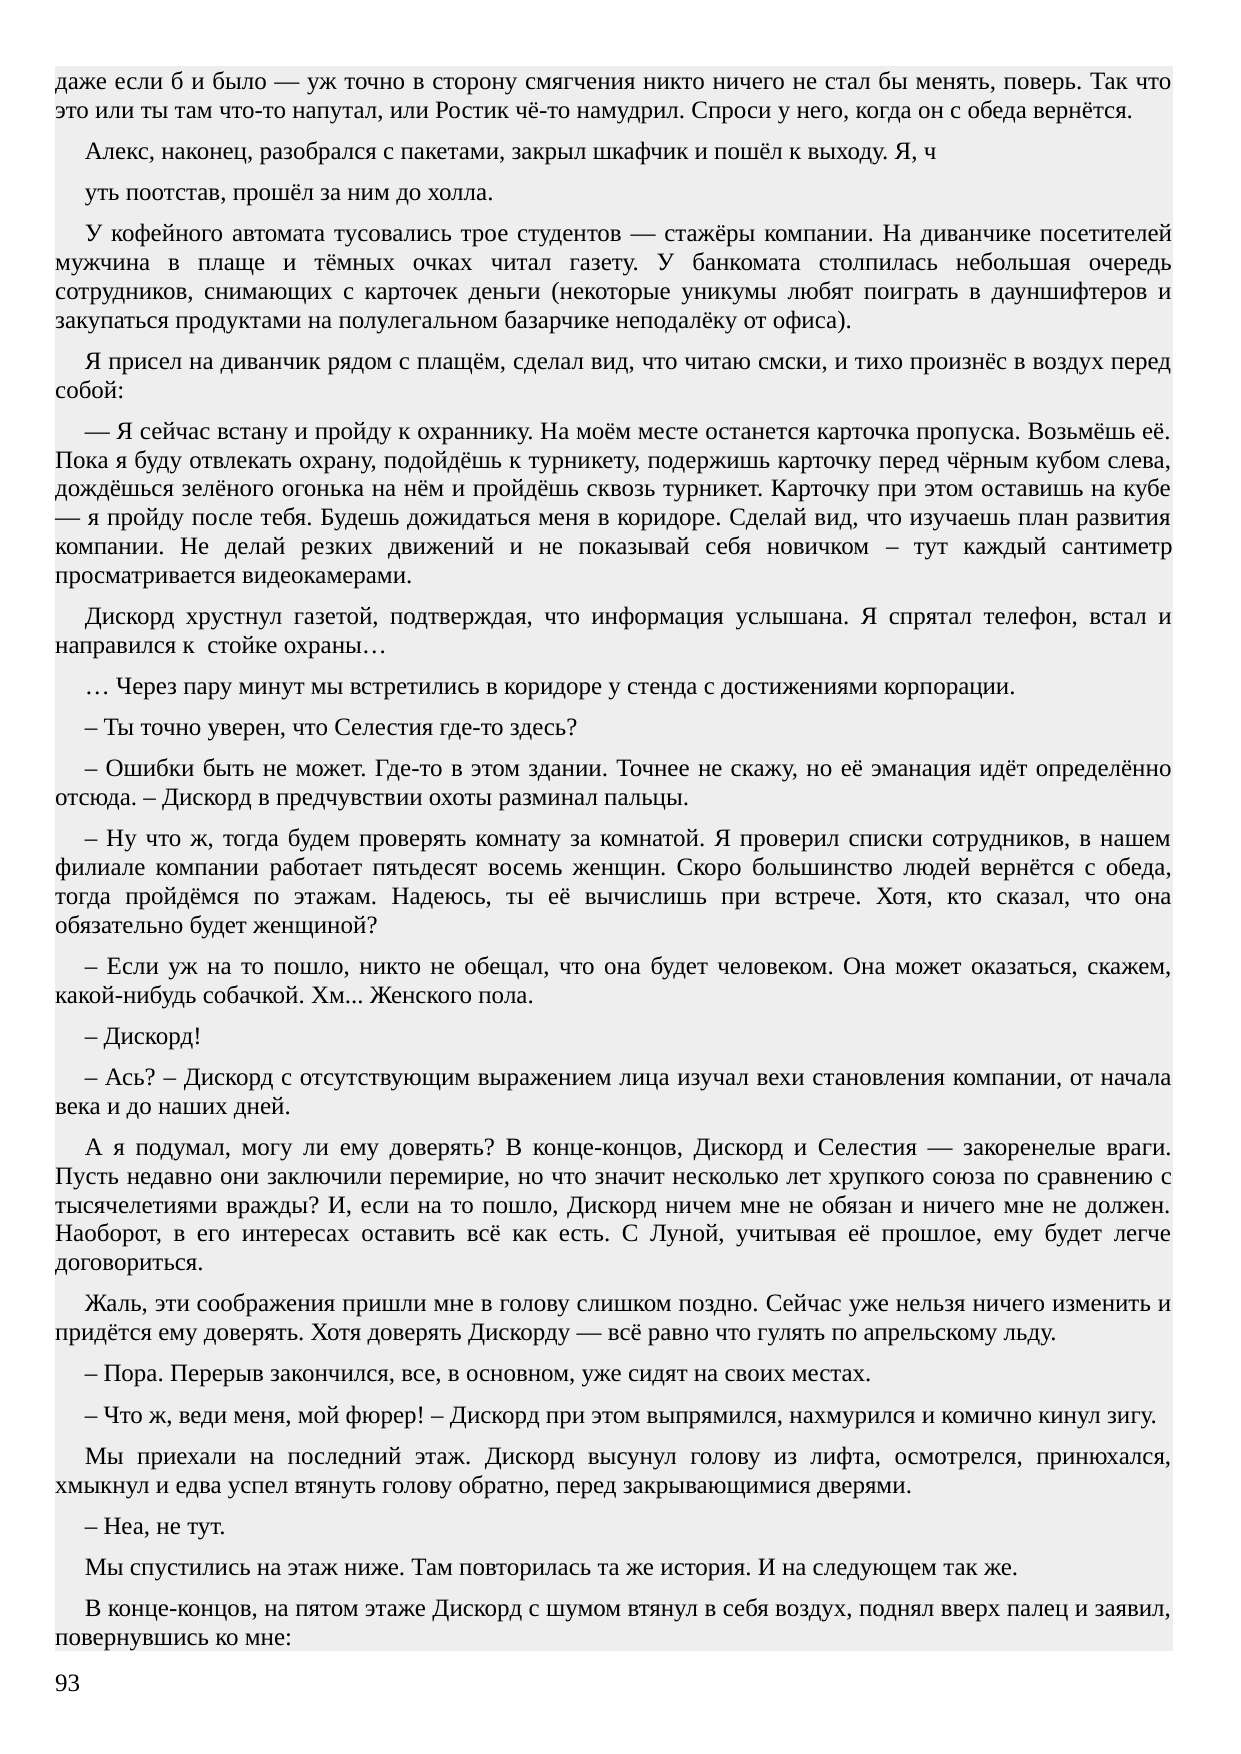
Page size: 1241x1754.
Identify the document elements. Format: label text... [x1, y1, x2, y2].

text Мы приехали на последний этаж. Дискорд высунул голову из лифта, осмотрелся, принюхался, хмыкнул и едва успел втянуть голову обратно, перед закрывающимися дверями. [55, 1441, 1173, 1498]
text У кофейного автомата тусовались трое студентов — стажёры компании. На диванчике посетителей мужчина в плаще и тёмных очках читал газету. У банкомата столпилась небольшая очередь сотрудников, снимающих с карточек деньги (некоторые уникумы любят поиграть в дауншифтеров и закупаться продуктами на полулегальном базарчике неподалёку от офиса). [55, 218, 1173, 333]
text уть поотстав, прошёл за ним до холла. [55, 177, 1173, 206]
text – Ась? – Дискорд с отсутствующим выражением лица изучал вехи становления компании, от начала века и до наших дней. [55, 1062, 1173, 1120]
text В конце-концов, на пятом этаже Дискорд с шумом втянул в себя воздух, поднял вверх палец и заявил, повернувшись ко мне: [55, 1593, 1173, 1651]
text – Ты точно уверен, что Селестия где-то здесь? [55, 712, 1173, 741]
text Жаль, эти соображения пришли мне в голову слишком поздно. Сейчас уже нельзя ничего изменить и придётся ему доверять. Хотя доверять Дискорду — всё равно что гулять по апрельскому льду. [55, 1288, 1173, 1346]
text – Что ж, веди меня, мой фюрер! – Дискорд при этом выпрямился, нахмурился и комично кинул зигу. [55, 1400, 1173, 1428]
text даже если б и было — уж точно в сторону смягчения никто ничего не стал бы менять, поверь. Так что это или ты там что-то напутал, или Ростик чё-то намудрил. Спроси у него, когда он с обеда вернётся. [55, 66, 1173, 123]
text Дискорд хрустнул газетой, подтверждая, что информация услышана. Я спрятал телефон, встал и направился к стойке охраны… [55, 601, 1173, 658]
text – Неа, не тут. [55, 1511, 1173, 1540]
text Алекс, наконец, разобрался с пакетами, закрыл шкафчик и пошёл к выходу. Я, ч [55, 136, 1173, 165]
text – Ошибки быть не может. Где-то в этом здании. Точнее не скажу, но её эманация идёт определённо отсюда. – Дискорд в предчувствии охоты разминал пальцы. [55, 753, 1173, 811]
text – Ну что ж, тогда будем проверять комнату за комнатой. Я проверил списки сотрудников, в нашем филиале компании работает пятьдесят восемь женщин. Скоро большинство людей вернётся с обеда, тогда пройдёмся по этажам. Надеюсь, ты её вычислишь при встрече. Хотя, кто сказал, что она обязательно будет женщиной? [55, 823, 1173, 938]
text – Если уж на то пошло, никто не обещал, что она будет человеком. Она может оказаться, скажем, какой-нибудь собачкой. Хм... Женского пола. [55, 951, 1173, 1008]
text А я подумал, могу ли ему доверять? В конце-концов, Дискорд и Селестия — закоренелые враги. Пусть недавно они заключили перемирие, но что значит несколько лет хрупкого союза по сравнению с тысячелетиями вражды? И, если на то пошло, Дискорд ничем мне не обязан и ничего мне не должен. Наоборот, в его интересах оставить всё как есть. С Луной, учитывая её прошлое, ему будет легче договориться. [55, 1132, 1173, 1276]
text — Я сейчас встану и пройду к охраннику. На моём месте останется карточка пропуска. Возьмёшь её. Пока я буду отвлекать охрану, подойдёшь к турникету, подержишь карточку перед чёрным кубом слева, дождёшься зелёного огонька на нём и пройдёшь сквозь турникет. Карточку при этом оставишь на кубе — я пройду после тебя. Будешь дожидаться меня в коридоре. Сделай вид, что изучаешь план развития компании. Не делай резких движений и не показывай себя новичком – тут каждый сантиметр просматривается видеокамерами. [55, 416, 1173, 588]
text – Пора. Перерыв закончился, все, в основном, уже сидят на своих местах. [55, 1358, 1173, 1387]
text – Дискорд! [55, 1021, 1173, 1050]
text … Через пару минут мы встретились в коридоре у стенда с достижениями корпорации. [55, 671, 1173, 700]
text Мы спустились на этаж ниже. Там повторилась та же история. И на следующем так же. [55, 1552, 1173, 1581]
text Я присел на диванчик рядом с плащём, сделал вид, что читаю смски, и тихо произнёс в воздух перед собой: [55, 346, 1173, 403]
